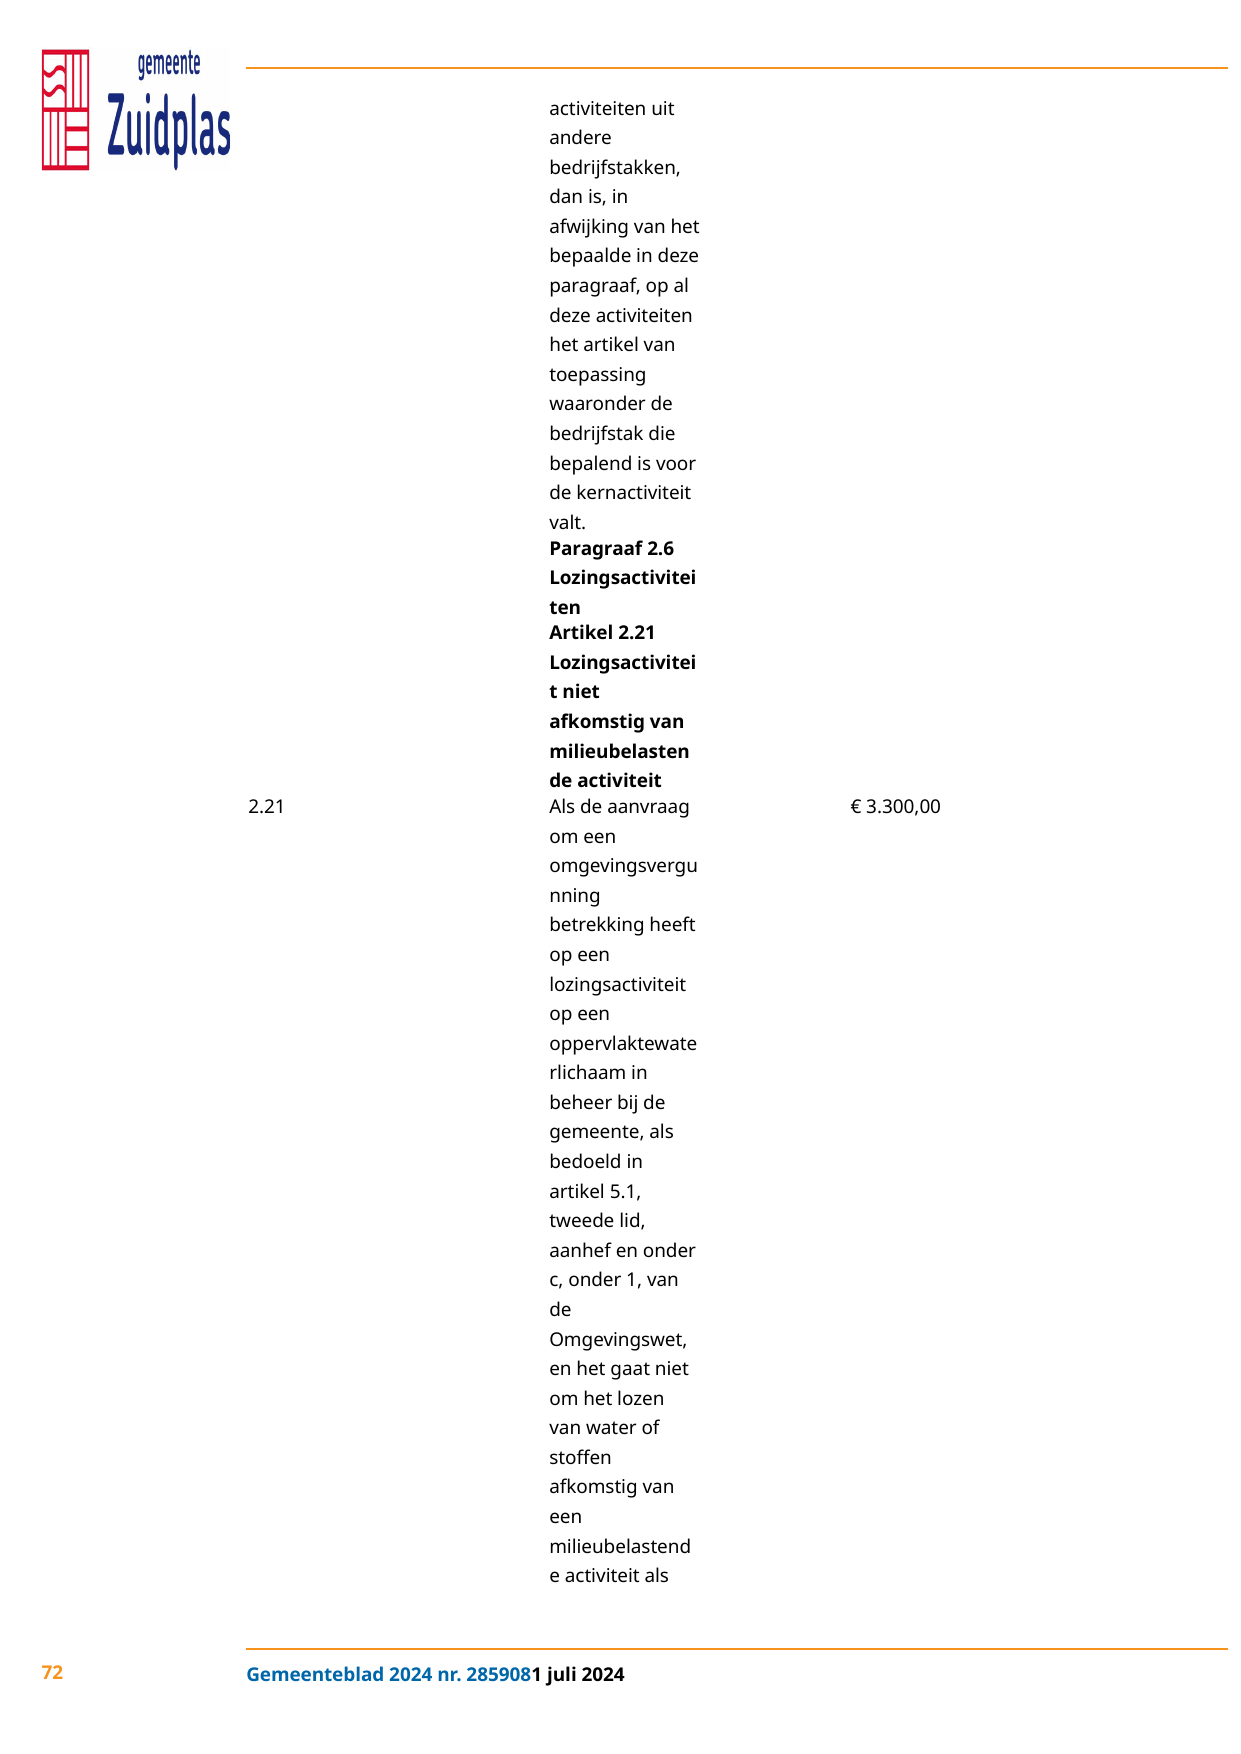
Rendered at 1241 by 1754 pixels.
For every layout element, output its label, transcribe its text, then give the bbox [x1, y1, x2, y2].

table_cell [850, 95, 1001, 535]
table_cell [1001, 620, 1152, 793]
table_cell [1001, 95, 1152, 535]
table_cell [248, 95, 398, 535]
table_cell [399, 95, 549, 535]
table_cell [850, 620, 1001, 793]
table_cell [700, 535, 850, 619]
table_cell [700, 620, 850, 793]
table_cell Paragraaf 2.6 Lozingsactiviteiten [549, 535, 700, 619]
table_cell [700, 793, 850, 1588]
table_cell activiteiten uit andere bedrijfstakken, dan is, in afwijking van het bepaalde in deze paragraaf, op al deze activiteiten het artikel van toepassing waaronder de bedrijfstak die bepalend is voor de kernactiviteit valt. [549, 95, 700, 535]
table_cell [700, 95, 850, 535]
table_cell [248, 535, 398, 619]
table_cell Artikel 2.21 Lozingsactiviteit niet afkomstig van milieubelastende activiteit [549, 620, 700, 793]
table_cell Als de aanvraag om een omgevingsvergunning betrekking heeft op een lozingsactiviteit op een oppervlaktewaterlichaam in beheer bij de gemeente, als bedoeld in artikel 5.1, tweede lid, aanhef en onder c, onder 1, van de Omgevingswet, en het gaat niet om het lozen van water of stoffen afkomstig van een milieubelastende activiteit als [549, 793, 700, 1588]
table_cell [399, 793, 549, 1588]
table_cell [1001, 535, 1152, 619]
table_cell [399, 535, 549, 619]
table_cell [850, 535, 1001, 619]
table_cell 2.21 [248, 793, 398, 1588]
picture [41, 47, 231, 172]
table_cell € 3.300,00 [850, 793, 1001, 1588]
table_cell [399, 620, 549, 793]
table_cell [1001, 793, 1152, 1588]
table_cell [248, 620, 398, 793]
